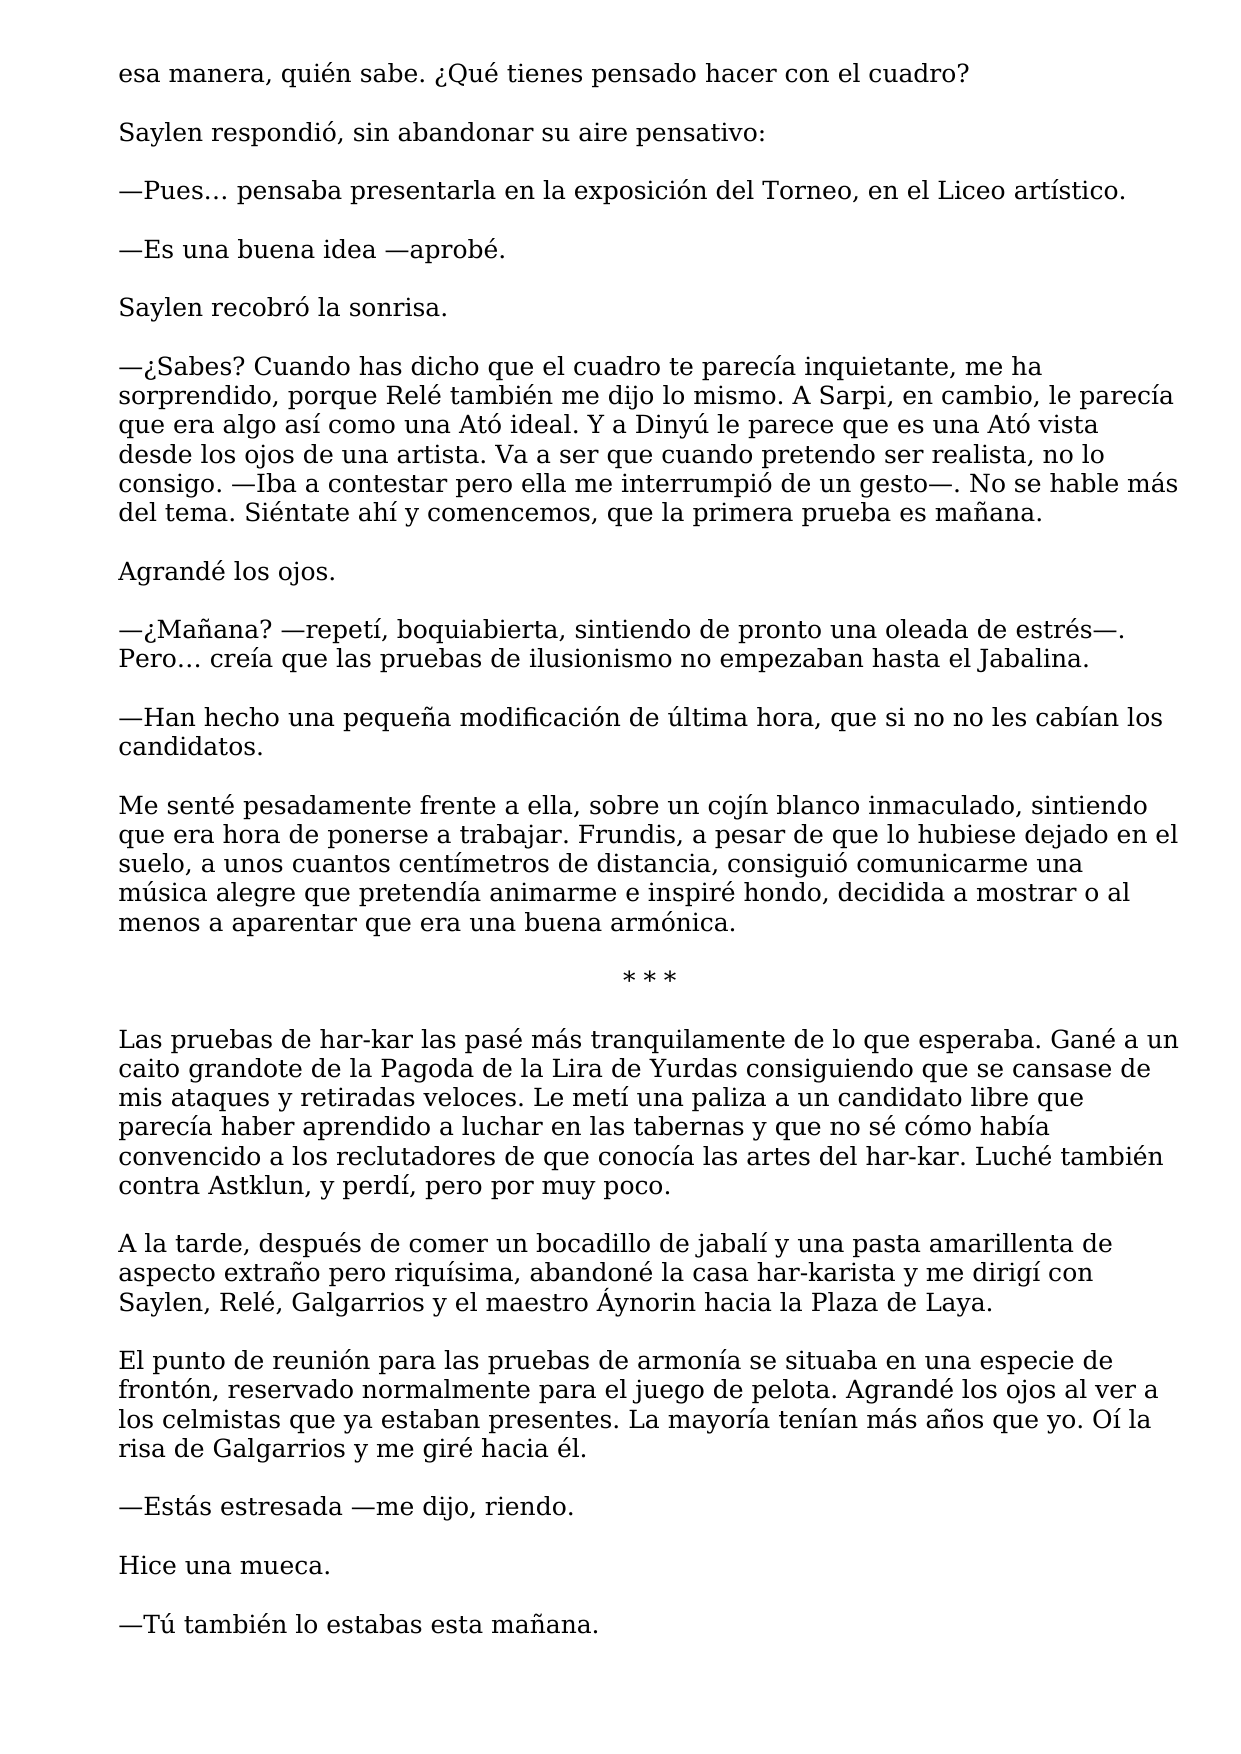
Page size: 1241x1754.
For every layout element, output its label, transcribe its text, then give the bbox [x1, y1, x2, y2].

text —Tú también lo estabas esta mañana. [118, 1610, 1181, 1639]
text A la tarde, después de comer un bocadillo de jabalí y una pasta amarillenta de aspecto extraño pero riquísima, abandoné la casa har-karista y me dirigí con Saylen, Relé, Galgarrios y el maestro Áynorin hacia la Plaza de Laya. [118, 1229, 1181, 1317]
text Saylen respondió, sin abandonar su aire pensativo: [118, 118, 1181, 147]
text esa manera, quién sabe. ¿Qué tienes pensado hacer con el cuadro? [118, 59, 1181, 88]
text —¿Mañana? —repetí, boquiabierta, sintiendo de pronto una oleada de estrés—. Pero… creía que las pruebas de ilusionismo no empezaban hasta el Jabalina. [118, 615, 1181, 674]
text —Pues… pensaba presentarla en la exposición del Torneo, en el Liceo artístico. [118, 176, 1181, 206]
text Las pruebas de har-kar las pasé más tranquilamente de lo que esperaba. Gané a un caito grandote de la Pagoda de la Lira de Yurdas consiguiendo que se cansase de mis ataques y retiradas veloces. Le metí una paliza a un candidato libre que parecía haber aprendido a luchar en las tabernas y que no sé cómo había convencido a los reclutadores de que conocía las artes del har-kar. Luché también contra Astklun, y perdí, pero por muy poco. [118, 1025, 1181, 1200]
text Hice una mueca. [118, 1551, 1181, 1580]
text Agrandé los ojos. [118, 557, 1181, 586]
text —Es una buena idea —aprobé. [118, 235, 1181, 264]
text * * * [118, 966, 1181, 996]
text Saylen recobró la sonrisa. [118, 294, 1181, 323]
text —Han hecho una pequeña modificación de última hora, que si no no les cabían los candidatos. [118, 703, 1181, 762]
text Me senté pesadamente frente a ella, sobre un cojín blanco inmaculado, sintiendo que era hora de ponerse a trabajar. Frundis, a pesar de que lo hubiese dejado en el suelo, a unos cuantos centímetros de distancia, consiguió comunicarme una música alegre que pretendía animarme e inspiré hondo, decidida a mostrar o al menos a aparentar que era una buena armónica. [118, 791, 1181, 937]
text —Estás estresada —me dijo, riendo. [118, 1493, 1181, 1522]
text El punto de reunión para las pruebas de armonía se situaba en una especie de frontón, reservado normalmente para el juego de pelota. Agrandé los ojos al ver a los celmistas que ya estaban presentes. La mayoría tenían más años que yo. Oí la risa de Galgarrios y me giré hacia él. [118, 1346, 1181, 1463]
text —¿Sabes? Cuando has dicho que el cuadro te parecía inquietante, me ha sorprendido, porque Relé también me dijo lo mismo. A Sarpi, en cambio, le parecía que era algo así como una Ató ideal. Y a Dinyú le parece que es una Ató vista desde los ojos de una artista. Va a ser que cuando pretendo ser realista, no lo consigo. —Iba a contestar pero ella me interrumpió de un gesto—. No se hable más del tema. Siéntate ahí y comencemos, que la primera prueba es mañana. [118, 352, 1181, 527]
